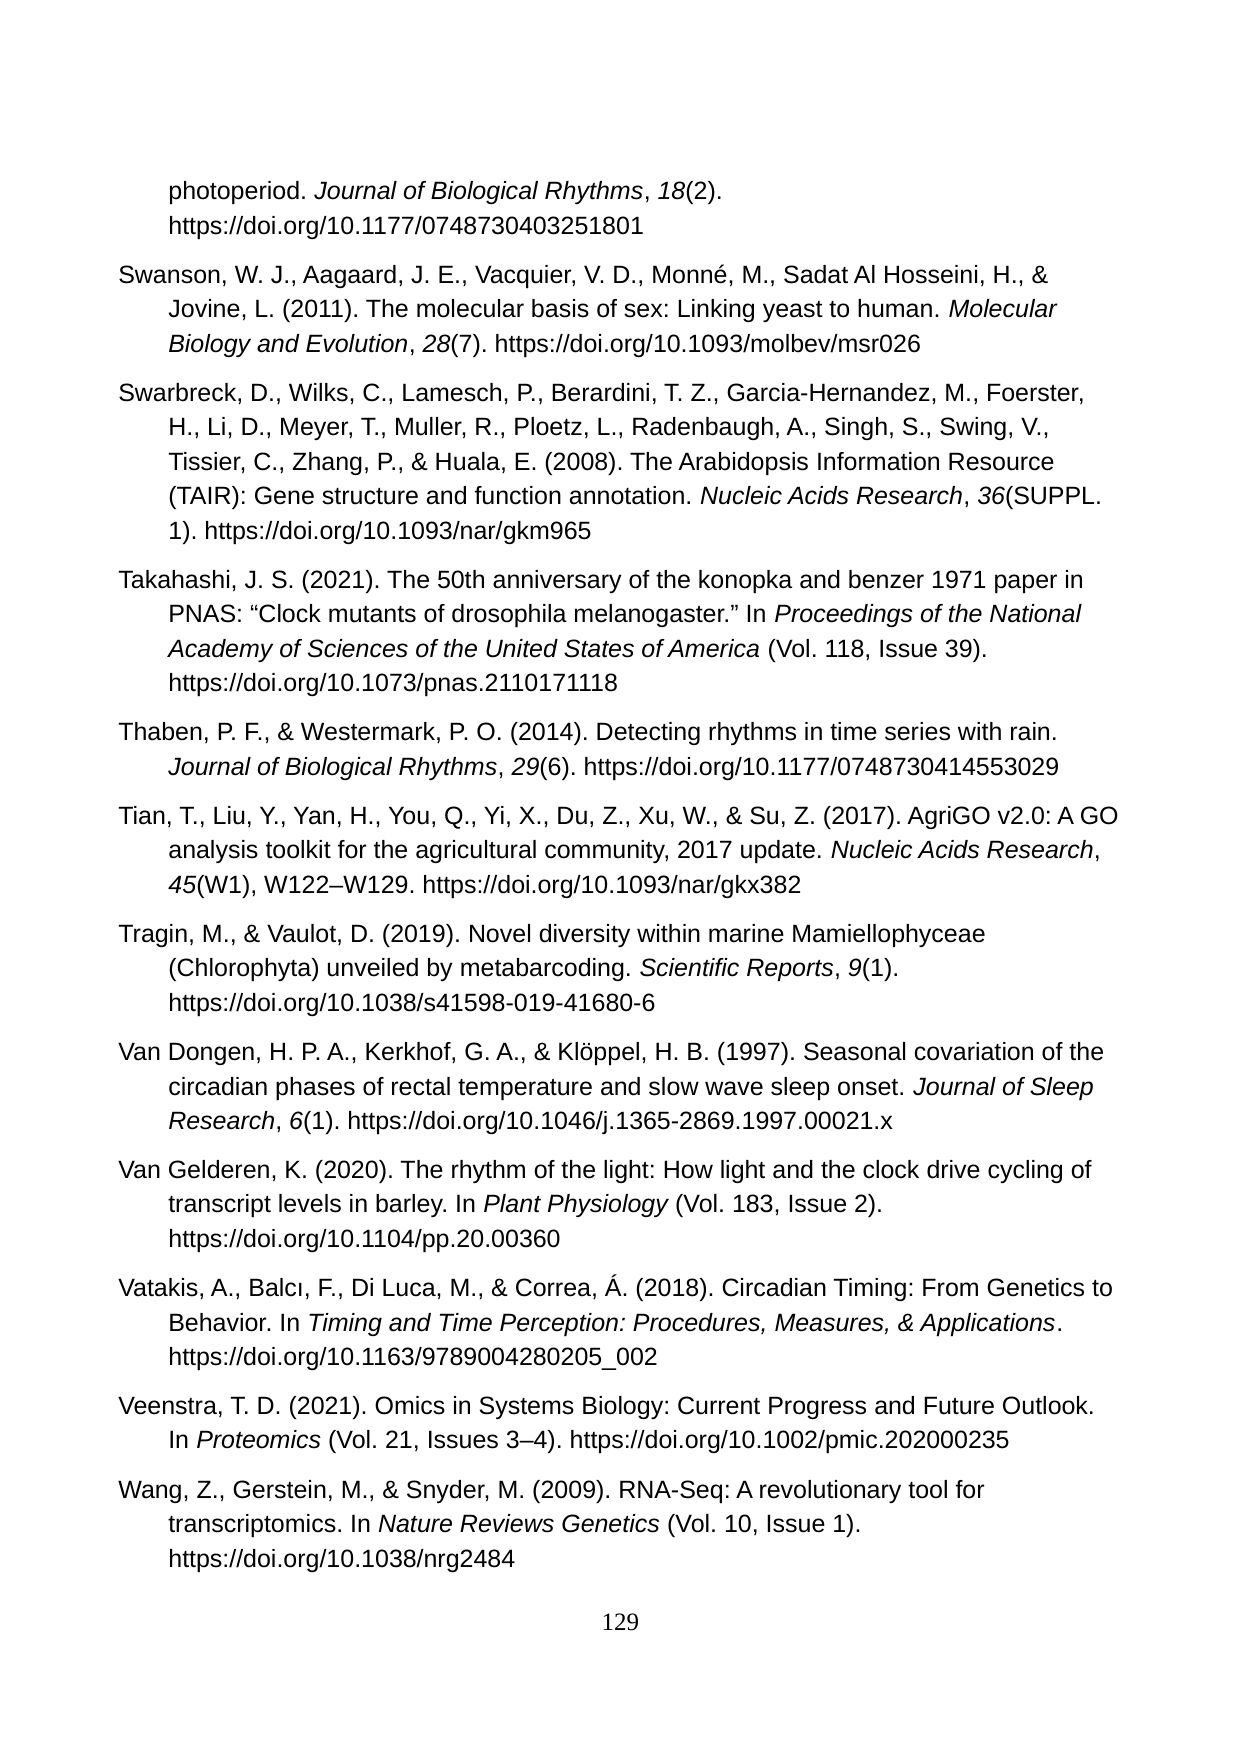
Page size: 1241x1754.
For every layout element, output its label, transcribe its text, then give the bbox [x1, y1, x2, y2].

text Swarbreck, D., Wilks, C., Lamesch, P., Berardini, T. Z., Garcia-Hernandez, M., Foerster, H., Li, D., Meyer, T., Muller, R., Ploetz, L., Radenbaugh, A., Singh, S., Swing, V., Tissier, C., Zhang, P., & Huala, E. (2008). The Arabidopsis Information Resource (TAIR): Gene structure and function annotation. Nucleic Acids Research, 36(SUPPL. 1). https://doi.org/10.1093/nar/gkm965 [118, 378, 1122, 544]
text Tian, T., Liu, Y., Yan, H., You, Q., Yi, X., Du, Z., Xu, W., & Su, Z. (2017). AgriGO v2.0: A GO analysis toolkit for the agricultural community, 2017 update. Nucleic Acids Research, 45(W1), W122–W129. https://doi.org/10.1093/nar/gkx382 [118, 801, 1122, 899]
text Tragin, M., & Vaulot, D. (2019). Novel diversity within marine Mamiellophyceae (Chlorophyta) unveiled by metabarcoding. Scientific Reports, 9(1). https://doi.org/10.1038/s41598-019-41680-6 [118, 919, 1122, 1017]
text Veenstra, T. D. (2021). Omics in Systems Biology: Current Progress and Future Outlook. In Proteomics (Vol. 21, Issues 3–4). https://doi.org/10.1002/pmic.202000235 [118, 1391, 1122, 1454]
text photoperiod. Journal of Biological Rhythms, 18(2). https://doi.org/10.1177/0748730403251801 [118, 176, 1122, 239]
text Van Dongen, H. P. A., Kerkhof, G. A., & Klöppel, H. B. (1997). Seasonal covariation of the circadian phases of rectal temperature and slow wave sleep onset. Journal of Sleep Research, 6(1). https://doi.org/10.1046/j.1365-2869.1997.00021.x [118, 1037, 1122, 1135]
text Vatakis, A., Balcı, F., Di Luca, M., & Correa, Á. (2018). Circadian Timing: From Genetics to Behavior. In Timing and Time Perception: Procedures, Measures, & Applications. https://doi.org/10.1163/9789004280205_002 [118, 1273, 1122, 1371]
text Takahashi, J. S. (2021). The 50th anniversary of the konopka and benzer 1971 paper in PNAS: “Clock mutants of drosophila melanogaster.” In Proceedings of the National Academy of Sciences of the United States of America (Vol. 118, Issue 39). https://doi.org/10.1073/pnas.2110171118 [118, 565, 1122, 697]
text Swanson, W. J., Aagaard, J. E., Vacquier, V. D., Monné, M., Sadat Al Hosseini, H., & Jovine, L. (2011). The molecular basis of sex: Linking yeast to human. Molecular Biology and Evolution, 28(7). https://doi.org/10.1093/molbev/msr026 [118, 260, 1122, 358]
text Wang, Z., Gerstein, M., & Snyder, M. (2009). RNA-Seq: A revolutionary tool for transcriptomics. In Nature Reviews Genetics (Vol. 10, Issue 1). https://doi.org/10.1038/nrg2484 [118, 1474, 1122, 1572]
text Van Gelderen, K. (2020). The rhythm of the light: How light and the clock drive cycling of transcript levels in barley. In Plant Physiology (Vol. 183, Issue 2). https://doi.org/10.1104/pp.20.00360 [118, 1155, 1122, 1253]
text Thaben, P. F., & Westermark, P. O. (2014). Detecting rhythms in time series with rain. Journal of Biological Rhythms, 29(6). https://doi.org/10.1177/0748730414553029 [118, 717, 1122, 781]
